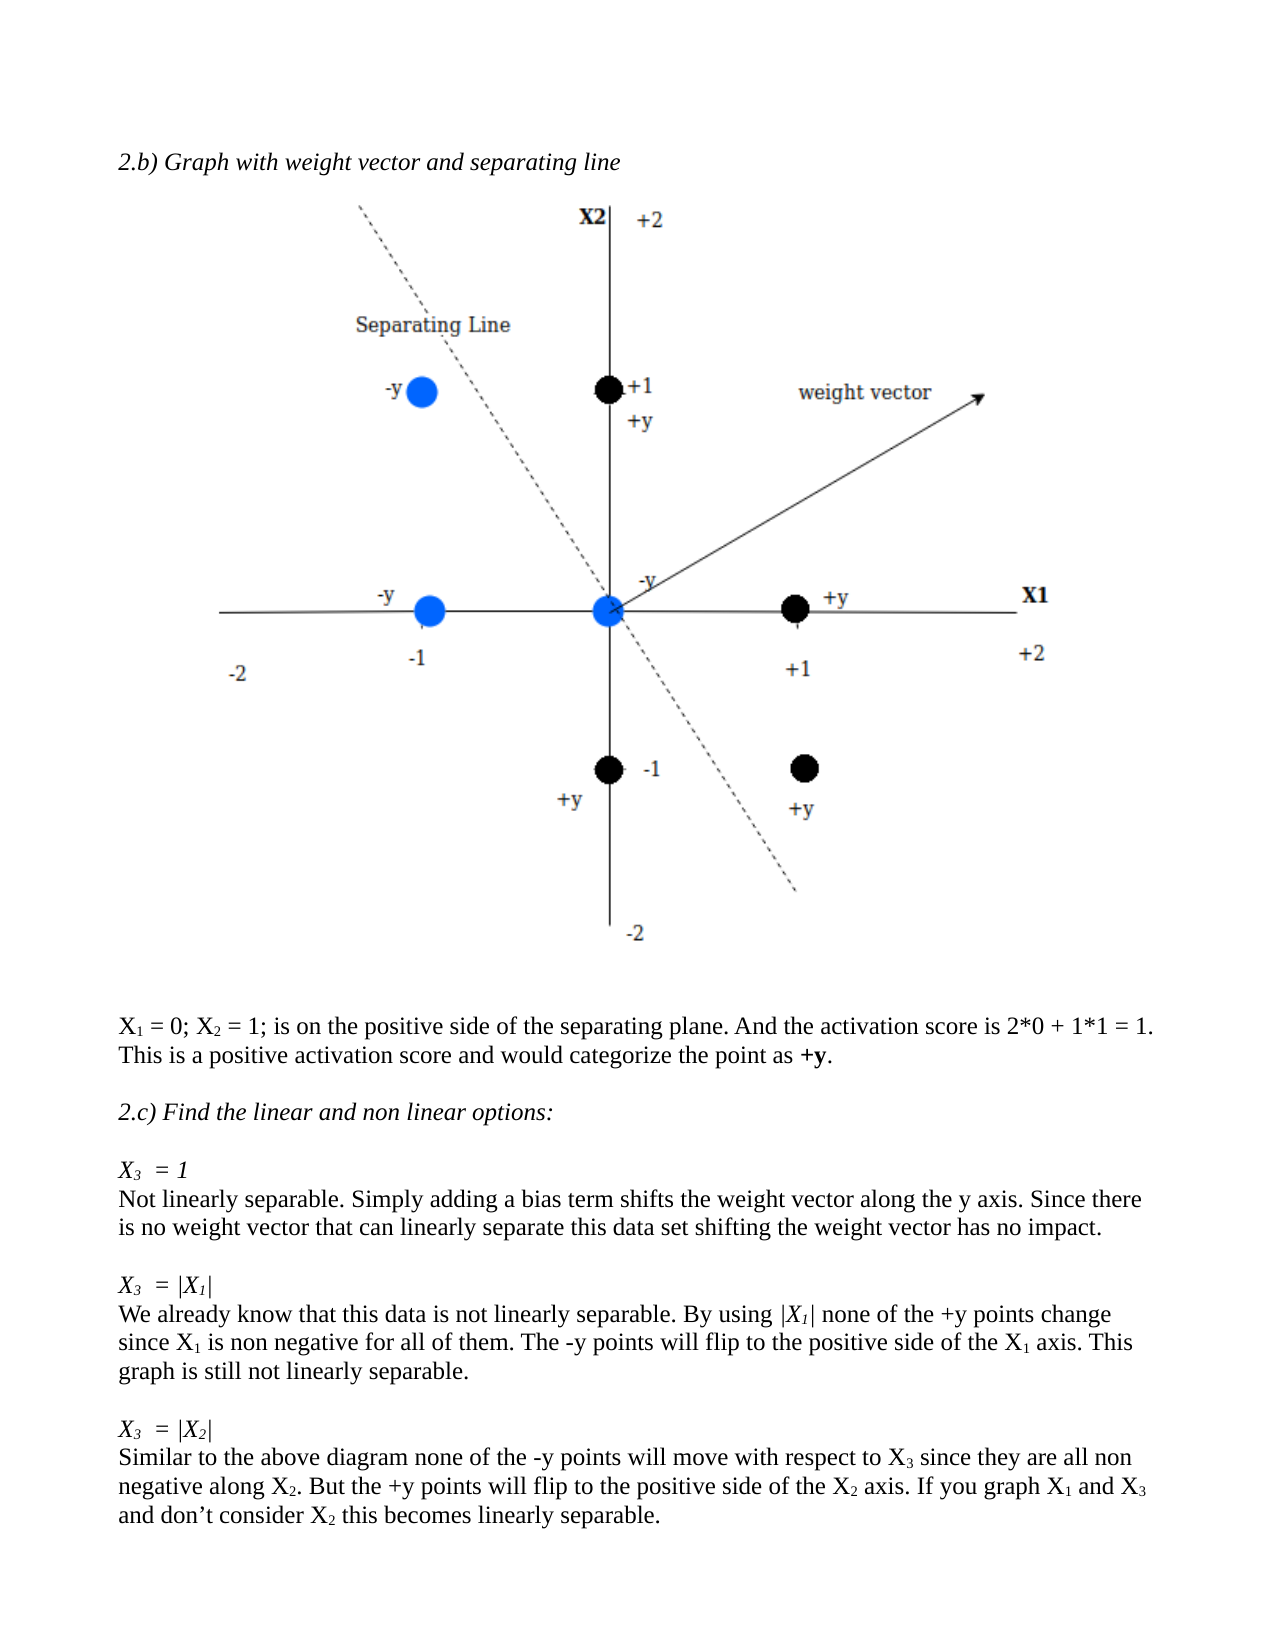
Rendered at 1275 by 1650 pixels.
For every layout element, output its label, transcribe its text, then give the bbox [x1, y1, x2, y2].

text X3 = |X2| [118, 1414, 1157, 1442]
text We already know that this data is not linearly separable. By using |X1| none of the +y points change since X1 is non negative for all of them. The -y points will flip to the positive side of the X1 axis. This graph is still not linearly separable. [118, 1299, 1157, 1385]
text Similar to the above diagram none of the -y points will move with respect to X3 since they are all non negative along X2. But the +y points will flip to the positive side of the X2 axis. If you graph X1 and X3 and don’t consider X2 this becomes linearly separable. [118, 1442, 1157, 1529]
text X1 = 0; X2 = 1; is on the positive side of the separating plane. And the activation score is 2*0 + 1*1 = 1. This is a positive activation score and would categorize the point as +y. [118, 1011, 1157, 1069]
text 2.b) Graph with weight vector and separating line [118, 147, 1157, 176]
picture [218, 204, 1057, 983]
text X3 = 1 [118, 1155, 1157, 1184]
text 2.c) Find the linear and non linear options: [118, 1097, 1157, 1126]
text X3 = |X1| [118, 1270, 1157, 1299]
text Not linearly separable. Simply adding a bias term shifts the weight vector along the y axis. Since there is no weight vector that can linearly separate this data set shifting the weight vector has no impact. [118, 1184, 1157, 1241]
